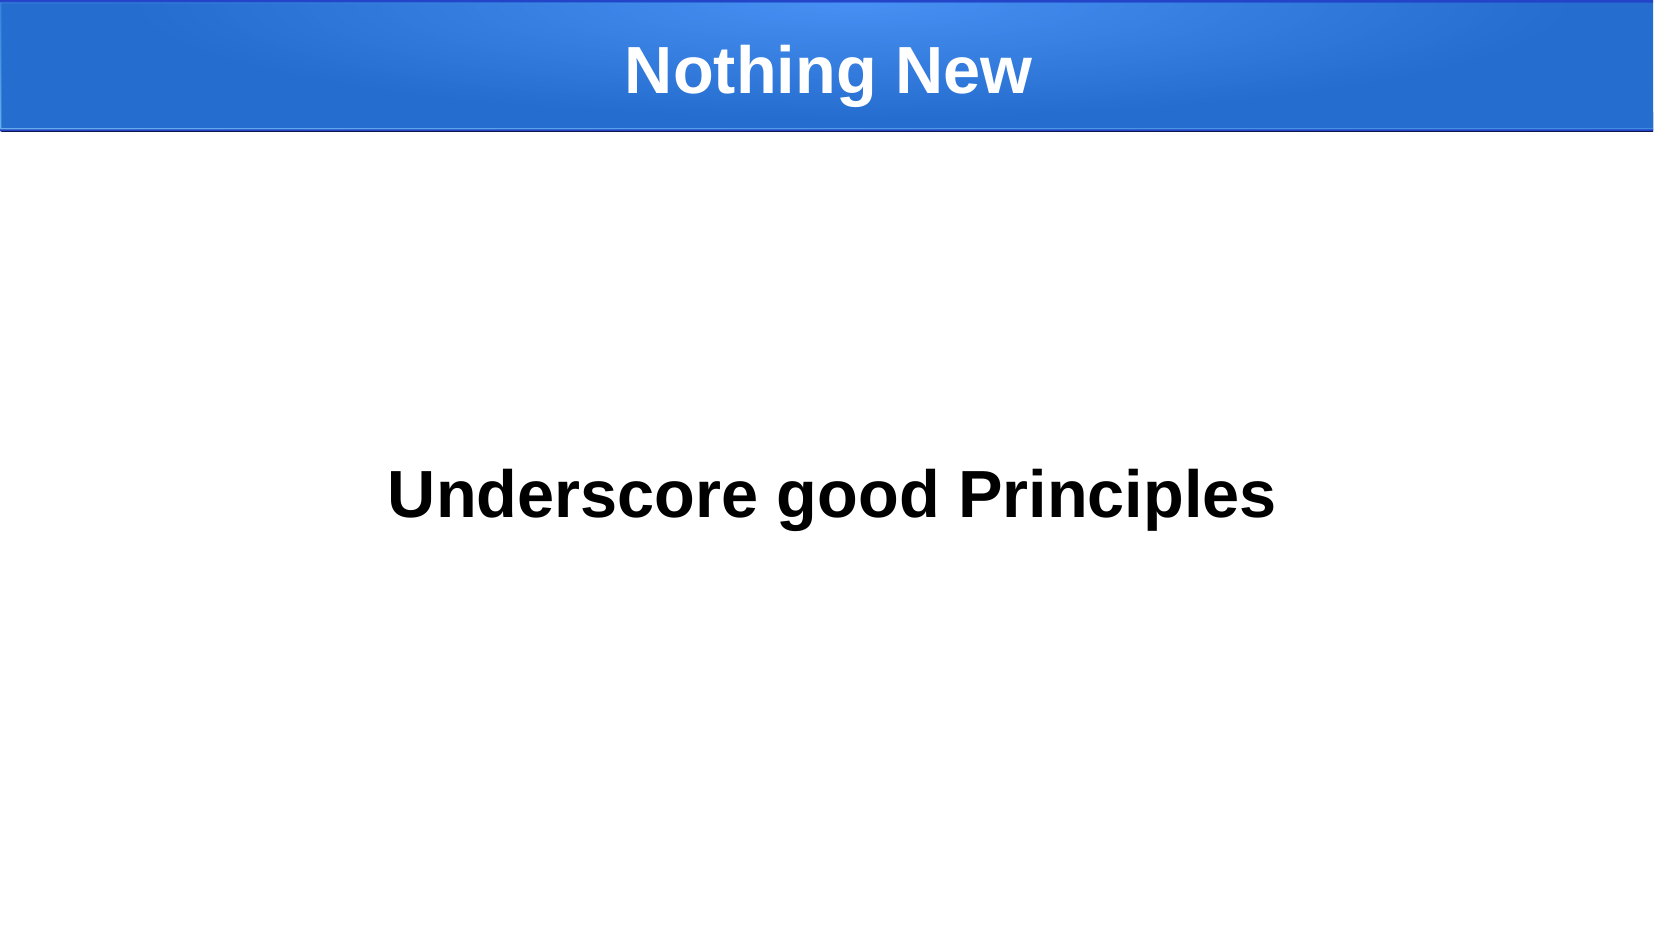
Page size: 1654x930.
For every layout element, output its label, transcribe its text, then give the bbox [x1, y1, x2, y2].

subtitle Underscore good Principles [150, 224, 1516, 764]
title Nothing New [82, 5, 1576, 135]
